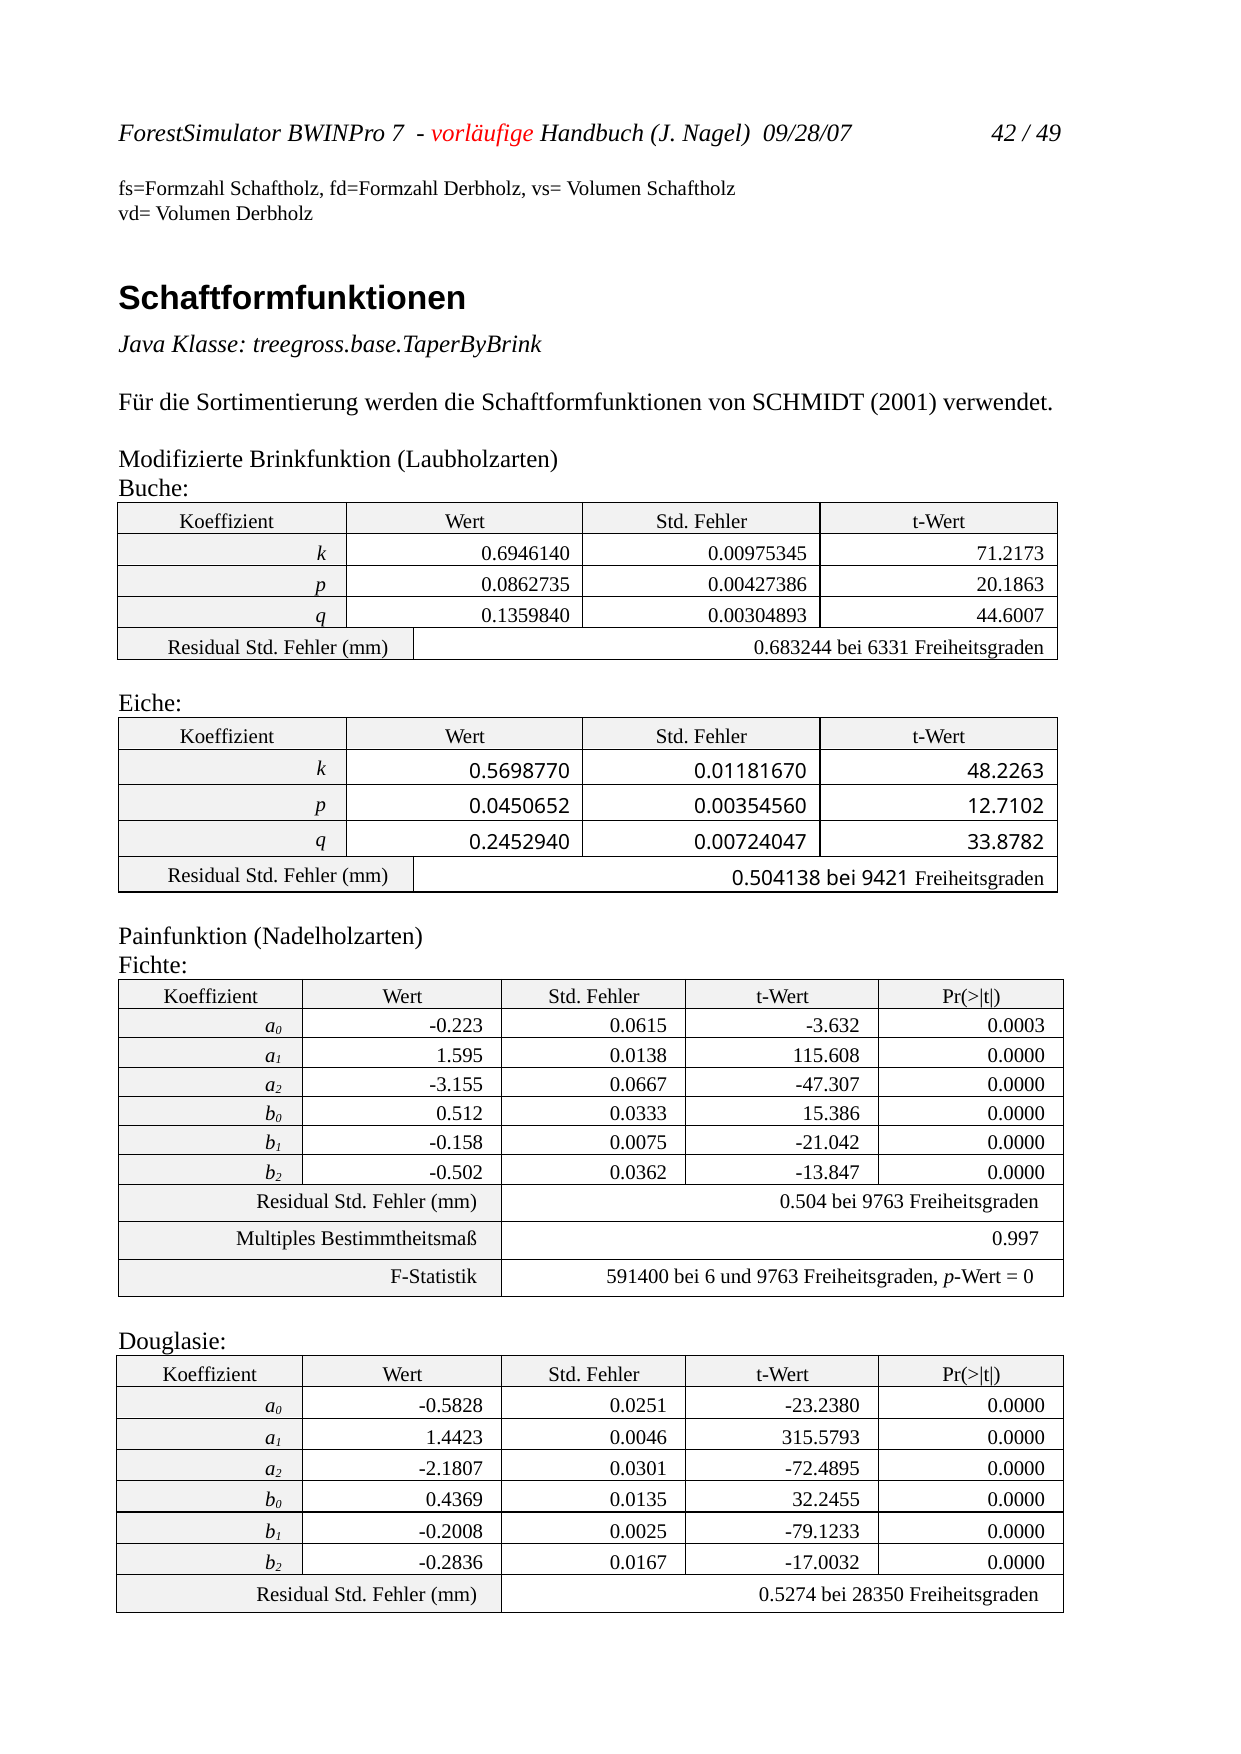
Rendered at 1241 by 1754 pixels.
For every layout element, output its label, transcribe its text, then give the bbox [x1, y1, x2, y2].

table_cell 0.683244 bei 6331 Freiheitsgraden [414, 628, 1057, 659]
table_cell -21.042 [686, 1126, 878, 1154]
table_cell 0.0362 [502, 1155, 685, 1184]
table_header Std. Fehler [502, 980, 685, 1008]
table_cell a1 [117, 1419, 302, 1449]
table_cell -13.847 [686, 1155, 878, 1184]
table_cell q [119, 821, 346, 856]
table_cell a0 [117, 1387, 302, 1417]
table_cell 0.01181670 [583, 750, 819, 784]
table_cell a0 [119, 1009, 302, 1037]
table_header Koeffizient [117, 1356, 302, 1386]
table_cell 0.0333 [502, 1097, 685, 1125]
table_cell b2 [117, 1544, 302, 1574]
table_cell a2 [117, 1450, 302, 1480]
table_header Pr(>|t|) [879, 980, 1063, 1008]
table_cell 1.595 [303, 1038, 501, 1067]
table_cell 0.0000 [879, 1155, 1063, 1184]
table_cell 0.0000 [879, 1097, 1063, 1125]
table_header Wert [303, 980, 501, 1008]
table_cell 0.0615 [502, 1009, 685, 1037]
table_cell 0.0000 [879, 1126, 1063, 1154]
table_header Std. Fehler [502, 1356, 685, 1386]
text Java Klasse: treegross.base.TaperByBrink [118, 329, 1122, 358]
table_cell k [119, 750, 346, 784]
table_cell -3.155 [303, 1068, 501, 1096]
table_cell F-Statistik [119, 1260, 501, 1296]
table_cell b0 [119, 1097, 302, 1125]
table_header t-Wert [686, 1356, 878, 1386]
table_cell 0.4369 [303, 1481, 501, 1511]
table_header Wert [303, 1356, 501, 1386]
table_cell 0.504138 bei 9421 Freiheitsgraden [414, 857, 1057, 891]
table_cell 0.0000 [879, 1068, 1063, 1096]
table_cell -0.502 [303, 1155, 501, 1184]
table_cell 0.0135 [502, 1481, 685, 1511]
text Für die Sortimentierung werden die Schaftformfunktionen von SCHMIDT (2001) verwendet. [118, 387, 1122, 416]
table_cell -0.2008 [303, 1513, 501, 1543]
table_cell 0.0667 [502, 1068, 685, 1096]
table_cell 0.00427386 [583, 566, 819, 596]
table_cell -47.307 [686, 1068, 878, 1096]
text fs=Formzahl Schaftholz, fd=Formzahl Derbholz, vs= Volumen Schaftholz [118, 176, 1122, 200]
table_cell Multiples Bestimmtheitsmaß [119, 1222, 501, 1259]
text Eiche: [118, 688, 1122, 717]
table_cell 0.5698770 [347, 750, 582, 784]
table_cell 0.1359840 [347, 597, 582, 627]
table_cell b1 [117, 1513, 302, 1543]
table_cell 0.0025 [502, 1513, 685, 1543]
table_cell 1.4423 [303, 1419, 501, 1449]
table_cell 0.0075 [502, 1126, 685, 1154]
table_cell 0.0000 [879, 1419, 1063, 1449]
table_cell 48.2263 [821, 750, 1057, 784]
table_cell p [119, 785, 346, 820]
text Modifizierte Brinkfunktion (Laubholzarten) [118, 444, 1122, 473]
subtitle Schaftformfunktionen [118, 278, 1122, 317]
table_header t-Wert [821, 718, 1057, 748]
text Fichte: [118, 950, 1122, 979]
table_cell 0.0251 [502, 1387, 685, 1417]
table_cell b0 [117, 1481, 302, 1511]
table_cell 0.0000 [879, 1513, 1063, 1543]
table_header Pr(>|t|) [879, 1356, 1063, 1386]
table_header Std. Fehler [583, 503, 819, 533]
table_cell -0.223 [303, 1009, 501, 1037]
table_cell 0.5274 bei 28350 Freiheitsgraden [502, 1575, 1063, 1612]
table_cell 12.7102 [821, 785, 1057, 820]
table_cell 0.2452940 [347, 821, 582, 856]
table_cell 44.6007 [821, 597, 1057, 627]
table_cell 15.386 [686, 1097, 878, 1125]
table_cell 315.5793 [686, 1419, 878, 1449]
table_cell q [118, 597, 346, 627]
table_header Koeffizient [119, 718, 346, 748]
table_cell a2 [119, 1068, 302, 1096]
table_cell 0.0000 [879, 1544, 1063, 1574]
table_cell Residual Std. Fehler (mm) [119, 857, 413, 891]
table_cell b2 [119, 1155, 302, 1184]
table_cell 0.00975345 [583, 534, 819, 564]
table_cell -17.0032 [686, 1544, 878, 1574]
table_cell 0.504 bei 9763 Freiheitsgraden [502, 1185, 1063, 1221]
table_cell 0.0000 [879, 1450, 1063, 1480]
table_header Koeffizient [118, 503, 346, 533]
table_cell -72.4895 [686, 1450, 878, 1480]
text Douglasie: [118, 1326, 1122, 1355]
text Painfunktion (Nadelholzarten) [118, 921, 1122, 950]
table_cell 0.0046 [502, 1419, 685, 1449]
table_header Koeffizient [119, 980, 302, 1008]
table_cell 33.8782 [821, 821, 1057, 856]
table_cell 0.0138 [502, 1038, 685, 1067]
table_cell Residual Std. Fehler (mm) [119, 1185, 501, 1221]
table_cell 0.0003 [879, 1009, 1063, 1037]
table_cell a1 [119, 1038, 302, 1067]
text vd= Volumen Derbholz [118, 200, 1122, 224]
table_cell 0.00304893 [583, 597, 819, 627]
table_cell 0.0000 [879, 1387, 1063, 1417]
table_cell k [118, 534, 346, 564]
table_cell -0.5828 [303, 1387, 501, 1417]
table_cell 0.512 [303, 1097, 501, 1125]
table_cell 0.0000 [879, 1038, 1063, 1067]
table_cell -0.2836 [303, 1544, 501, 1574]
table_header Wert [347, 718, 582, 748]
table_cell b1 [119, 1126, 302, 1154]
table_cell -23.2380 [686, 1387, 878, 1417]
table_cell 0.00354560 [583, 785, 819, 820]
table_cell -2.1807 [303, 1450, 501, 1480]
table_cell 0.6946140 [347, 534, 582, 564]
table_cell 0.997 [502, 1222, 1063, 1259]
table_cell 0.0167 [502, 1544, 685, 1574]
table_cell -79.1233 [686, 1513, 878, 1543]
table_cell 0.0450652 [347, 785, 582, 820]
table_cell 0.0000 [879, 1481, 1063, 1511]
table_header t-Wert [821, 503, 1057, 533]
table_cell 71.2173 [821, 534, 1057, 564]
table_cell -3.632 [686, 1009, 878, 1037]
table_header Std. Fehler [583, 718, 819, 748]
table_cell Residual Std. Fehler (mm) [118, 628, 413, 659]
table_cell 32.2455 [686, 1481, 878, 1511]
text Buche: [118, 473, 1122, 502]
table_cell 0.0862735 [347, 566, 582, 596]
table_cell 0.0301 [502, 1450, 685, 1480]
table_cell 20.1863 [821, 566, 1057, 596]
table_cell p [118, 566, 346, 596]
table_cell 591400 bei 6 und 9763 Freiheitsgraden, p-Wert = 0 [502, 1260, 1063, 1296]
table_header Wert [347, 503, 582, 533]
table_header t-Wert [686, 980, 878, 1008]
table_cell 0.00724047 [583, 821, 819, 856]
table_cell 115.608 [686, 1038, 878, 1067]
table_cell -0.158 [303, 1126, 501, 1154]
table_cell Residual Std. Fehler (mm) [117, 1575, 501, 1612]
